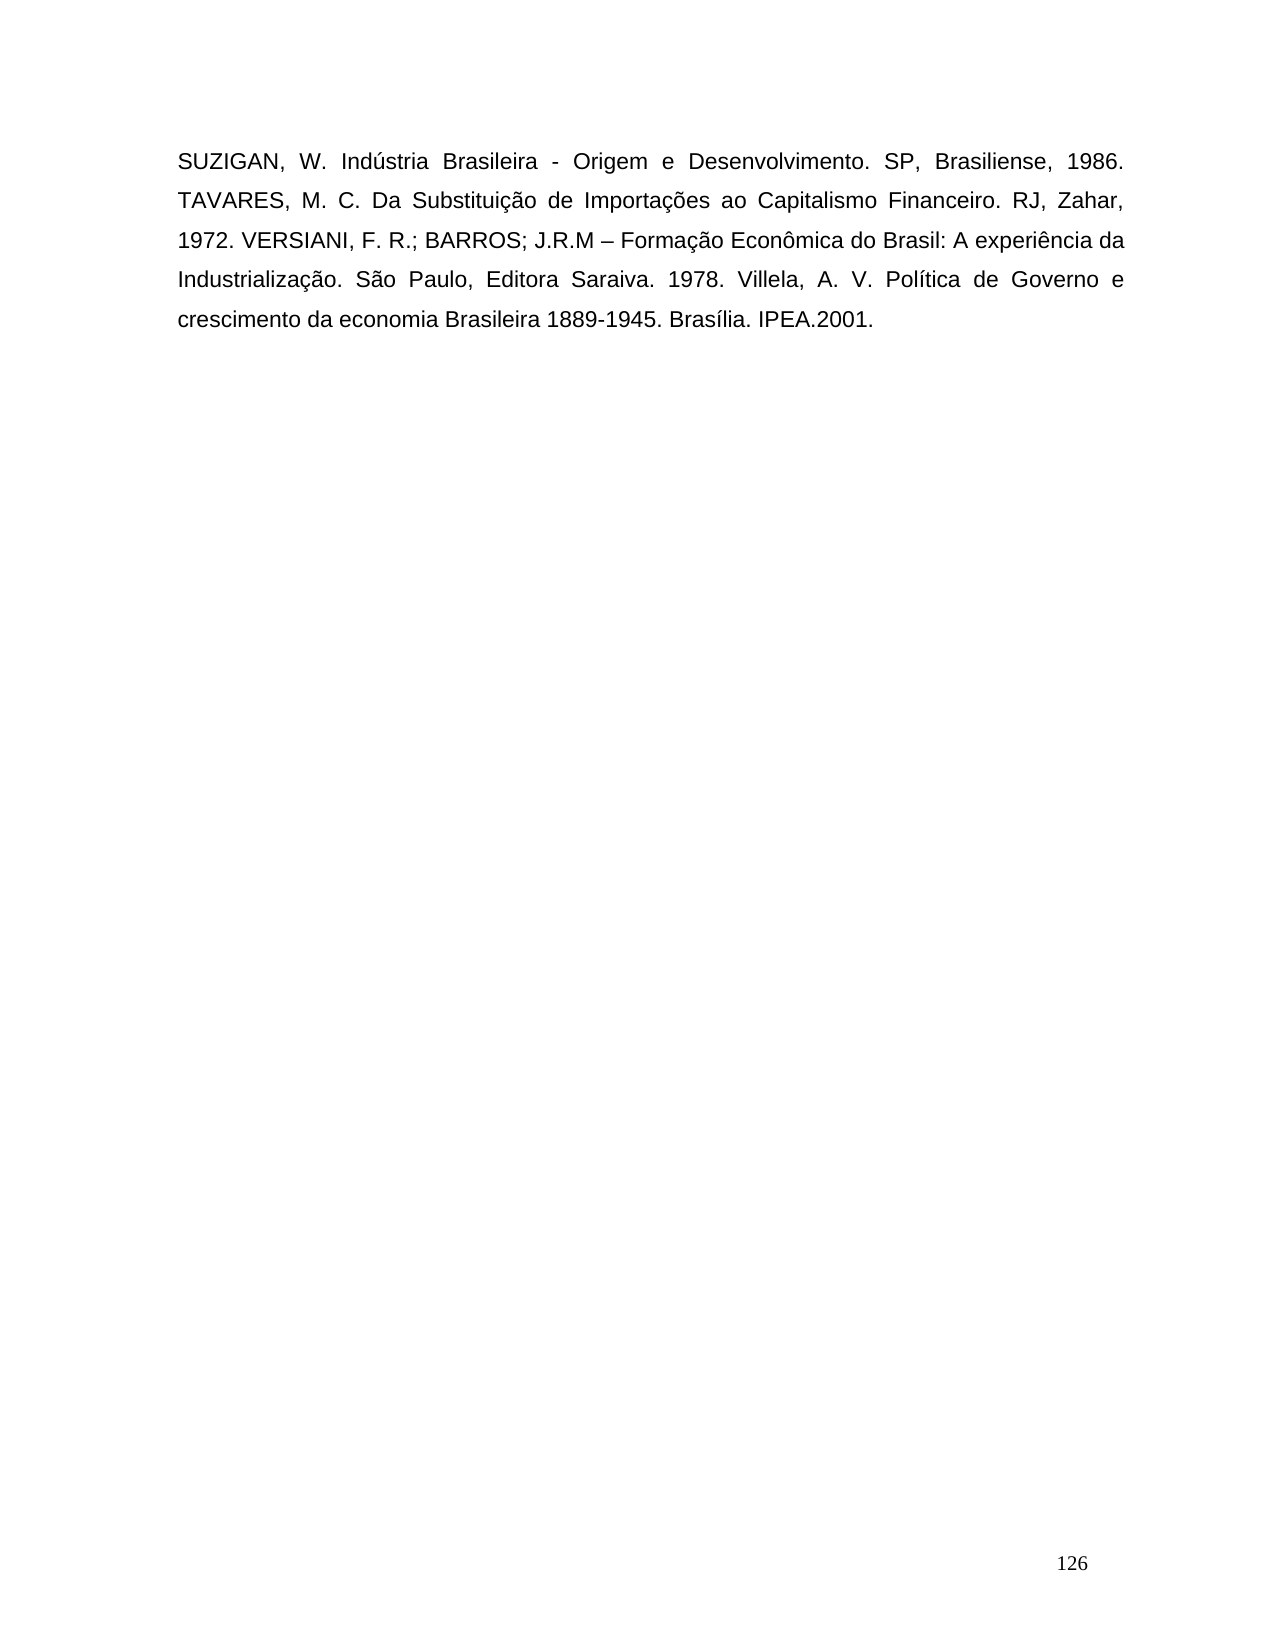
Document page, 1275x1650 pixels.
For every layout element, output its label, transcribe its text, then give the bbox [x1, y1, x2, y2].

text SUZIGAN, W. Indústria Brasileira - Origem e Desenvolvimento. SP, Brasiliense, 1986. TAVARES, M. C. Da Substituição de Importações ao Capitalismo Financeiro. RJ, Zahar, 1972. VERSIANI, F. R.; BARROS; J.R.M – Formação Econômica do Brasil: A experiência da Industrialização. São Paulo, Editora Saraiva. 1978. Villela, A. V. Política de Governo e crescimento da economia Brasileira 1889-1945. Brasília. IPEA.2001. [177, 148, 1125, 332]
